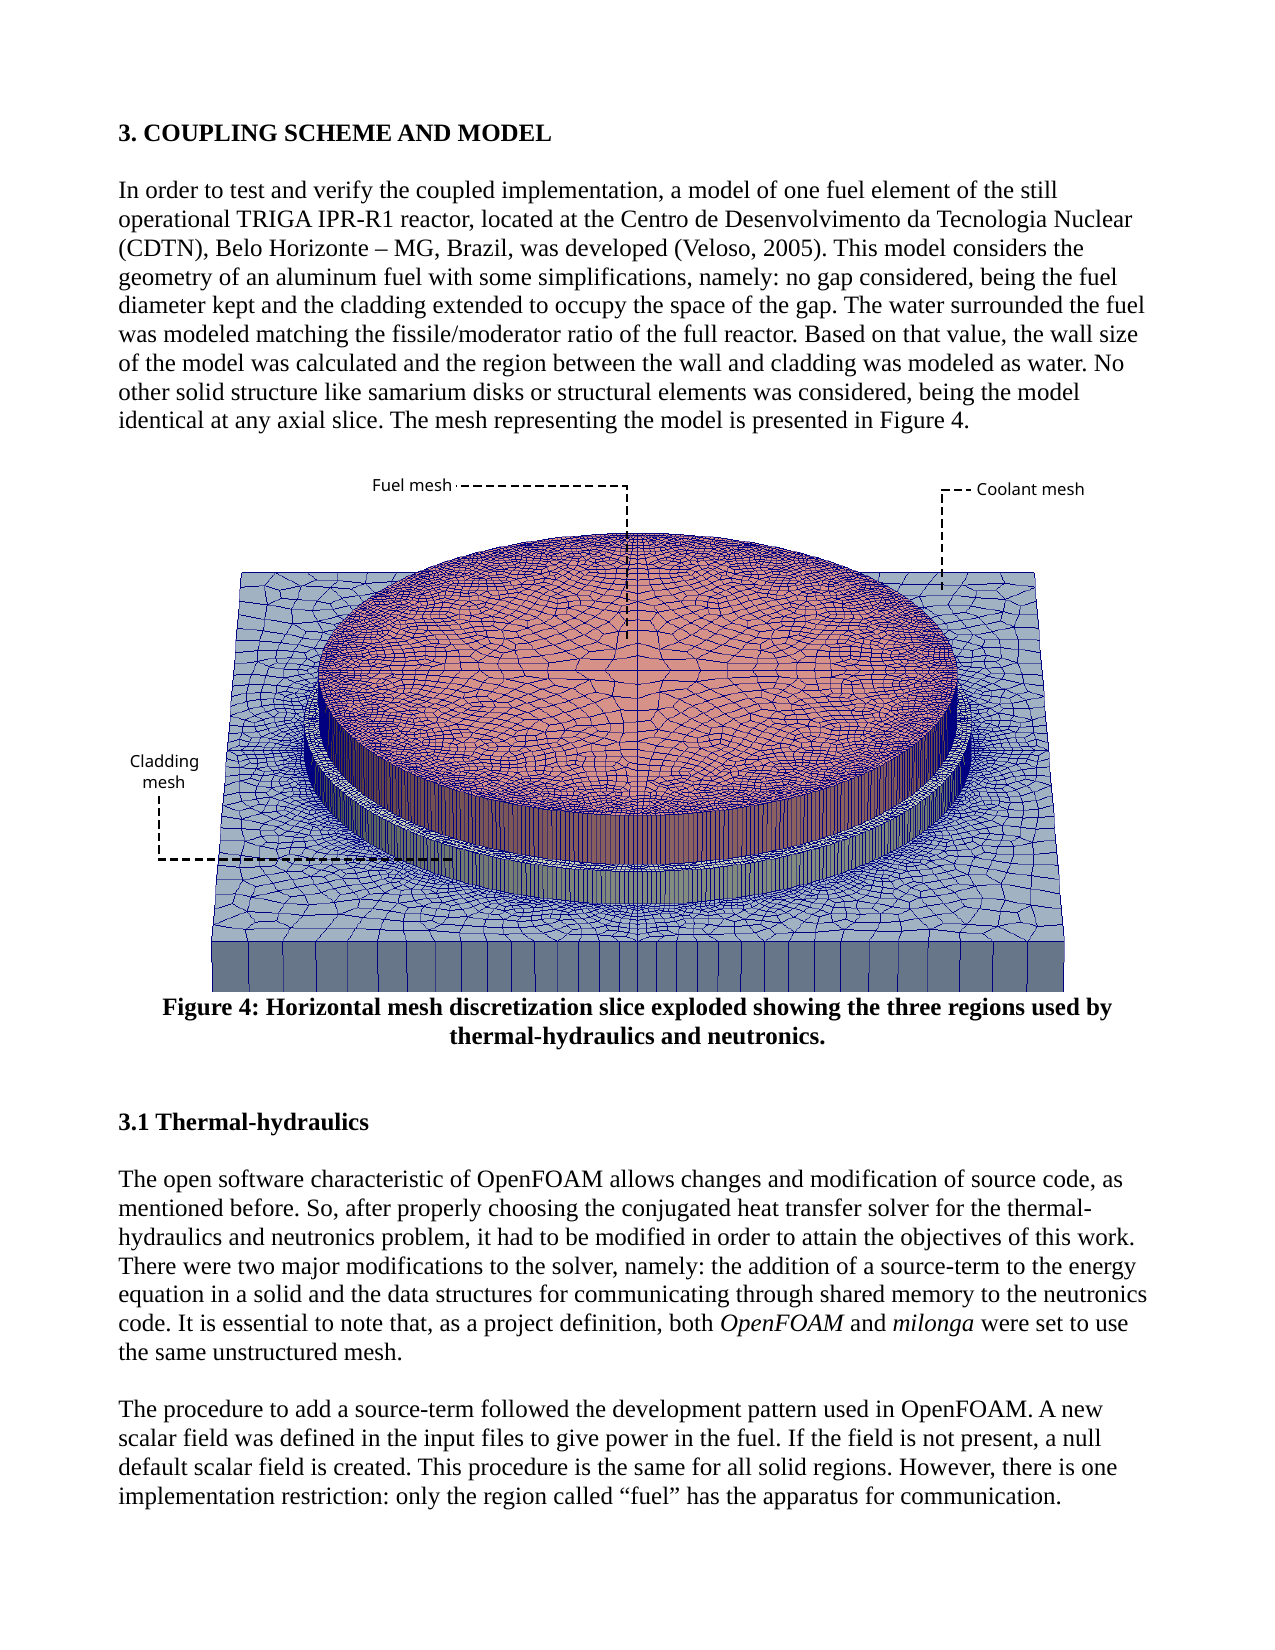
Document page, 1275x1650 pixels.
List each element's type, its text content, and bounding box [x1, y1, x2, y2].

text 3. COUPLING SCHEME AND MODEL [118, 118, 1157, 147]
text In order to test and verify the coupled implementation, a model of one fuel element of the still operational TRIGA IPR-R1 reactor, located at the Centro de Desenvolvimento da Tecnologia Nuclear (CDTN), Belo Horizonte – MG, Brazil, was developed (Veloso, 2005). This model considers the geometry of an aluminum fuel with some simplifications, namely: no gap considered, being the fuel diameter kept and the cladding extended to occupy the space of the gap. The water surrounded the fuel was modeled matching the fissile/moderator ratio of the full reactor. Based on that value, the wall size of the model was calculated and the region between the wall and cladding was modeled as water. No other solid structure like samarium disks or structural elements was considered, being the model identical at any axial slice. The mesh representing the model is presented in Figure 4. [118, 176, 1157, 434]
text Figure 4: Horizontal mesh discretization slice exploded showing the three regions used by thermal-hydraulics and neutronics. [118, 992, 1157, 1049]
text The procedure to add a source-term followed the development pattern used in OpenFOAM. A new scalar field was defined in the input files to give power in the fuel. If the field is not present, a null default scalar field is created. This procedure is the same for all solid regions. However, there is one implementation restriction: only the region called “fuel” has the apparatus for communication. [118, 1394, 1157, 1509]
text 3.1 Thermal-hydraulics [118, 1107, 1157, 1136]
text The open software characteristic of OpenFOAM allows changes and modification of source code, as mentioned before. So, after properly choosing the conjugated heat transfer solver for the thermal-hydraulics and neutronics problem, it had to be modified in order to attain the objectives of this work. There were two major modifications to the solver, namely: the addition of a source-term to the energy equation in a solid and the data structures for communicating through shared memory to the neutronics code. It is essential to note that, as a project definition, both OpenFOAM and milonga were set to use the same unstructured mesh. [118, 1164, 1157, 1366]
